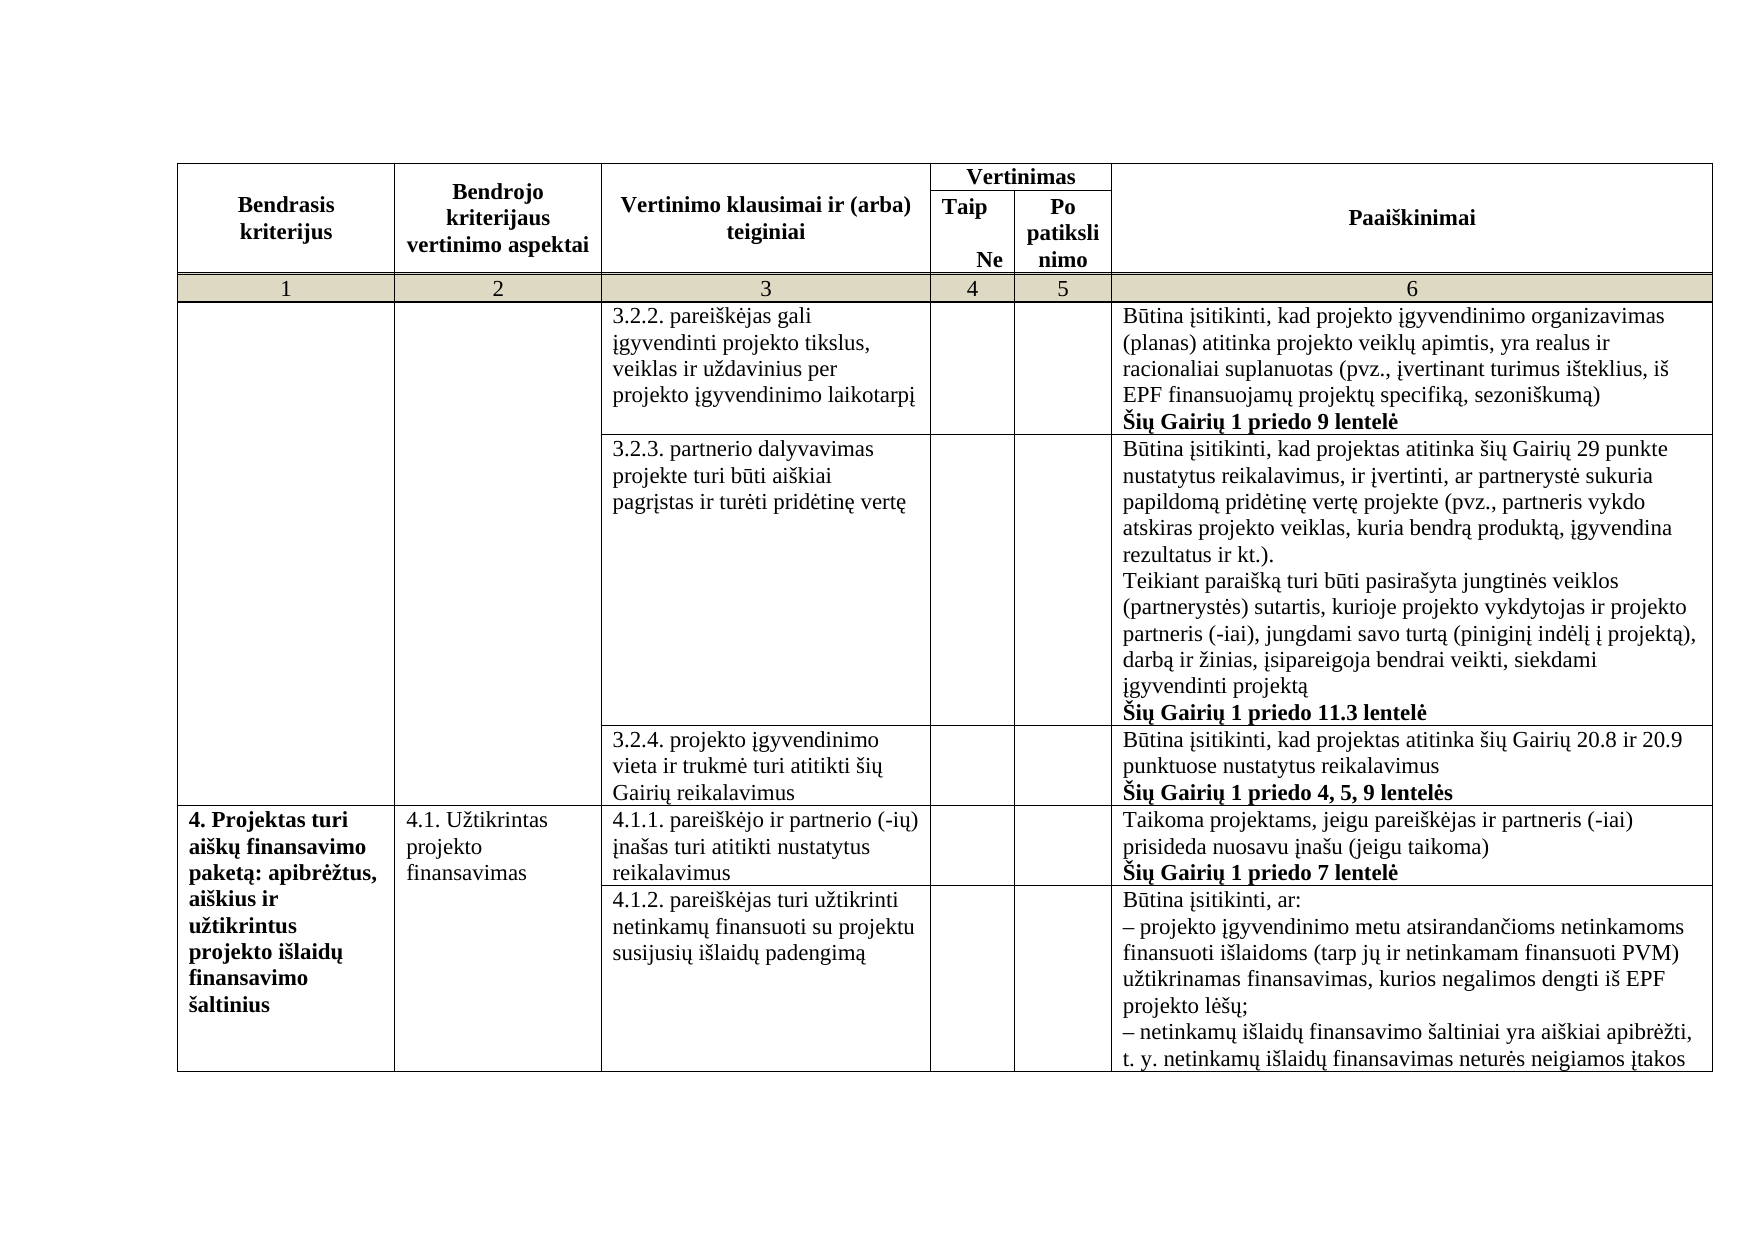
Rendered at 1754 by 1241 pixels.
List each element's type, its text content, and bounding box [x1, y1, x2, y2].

table_cell [395, 303, 601, 805]
table_cell [931, 435, 1014, 725]
table_cell 3 [602, 275, 930, 301]
table_cell 4.1. Užtikrintas projekto finansavimas [395, 806, 601, 1071]
table_cell [1015, 886, 1111, 1071]
table_cell [1015, 435, 1111, 725]
table_cell 4.1.1. pareiškėjo ir partnerio (-ių) įnašas turi atitikti nustatytus reikalavimus [602, 806, 930, 885]
table_cell Būtina įsitikinti, kad projekto įgyvendinimo organizavimas (planas) atitinka projekto veiklų apimtis, yra realus ir racionaliai suplanuotas (pvz., įvertinant turimus išteklius, iš EPF finansuojamų projektų specifiką, sezoniškumą) Šių Gairių 1 priedo 9 lentelė [1112, 303, 1712, 434]
table_cell 3.2.3. partnerio dalyvavimas projekte turi būti aiškiai pagrįstas ir turėti pridėtinę vertę [602, 435, 930, 725]
table_header Paaiškinimai [1112, 164, 1712, 272]
table_cell [931, 726, 1014, 805]
table_cell Būtina įsitikinti, ar: – projekto įgyvendinimo metu atsirandančioms netinkamoms finansuoti išlaidoms (tarp jų ir netinkamam finansuoti PVM) užtikrinamas finansavimas, kurios negalimos dengti iš EPF projekto lėšų; – netinkamų išlaidų finansavimo šaltiniai yra aiškiai apibrėžti, t. y. netinkamų išlaidų finansavimas neturės neigiamos įtakos [1112, 886, 1712, 1071]
table_cell [931, 806, 1014, 885]
table_cell 1 [178, 275, 394, 301]
table_cell 4 [931, 275, 1014, 301]
table_header Bendrojo kriterijaus vertinimo aspektai [395, 164, 601, 272]
table_cell [931, 303, 1014, 434]
table_cell [178, 303, 394, 805]
table_cell 3.2.2. pareiškėjas gali įgyvendinti projekto tikslus, veiklas ir uždavinius per projekto įgyvendinimo laikotarpį [602, 303, 930, 434]
table_cell Po patikslinimo [1015, 191, 1111, 272]
table_cell [1015, 303, 1111, 434]
table_header Vertinimas [931, 164, 1111, 190]
table_cell 4.1.2. pareiškėjas turi užtikrinti netinkamų finansuoti su projektu susijusių išlaidų padengimą [602, 886, 930, 1071]
table_cell Taikoma projektams, jeigu pareiškėjas ir partneris (-iai) prisideda nuosavu įnašu (jeigu taikoma) Šių Gairių 1 priedo 7 lentelė [1112, 806, 1712, 885]
table_cell [1015, 806, 1111, 885]
table_cell [1015, 726, 1111, 805]
table_cell 3.2.4. projekto įgyvendinimo vieta ir trukmė turi atitikti šių Gairių reikalavimus [602, 726, 930, 805]
table_cell Taip Ne [931, 191, 1014, 272]
table_cell 6 [1112, 275, 1712, 301]
table_cell 5 [1015, 275, 1111, 301]
table_cell 2 [395, 275, 601, 301]
table_cell 4. Projektas turi aiškų finansavimo paketą: apibrėžtus, aiškius ir užtikrintus projekto išlaidų finansavimo šaltinius [178, 806, 394, 1071]
table_cell Būtina įsitikinti, kad projektas atitinka šių Gairių 20.8 ir 20.9 punktuose nustatytus reikalavimus Šių Gairių 1 priedo 4, 5, 9 lentelės [1112, 726, 1712, 805]
table_header Vertinimo klausimai ir (arba) teiginiai [602, 164, 930, 272]
table_header Bendrasis kriterijus [178, 164, 394, 272]
table_cell Būtina įsitikinti, kad projektas atitinka šių Gairių 29 punkte nustatytus reikalavimus, ir įvertinti, ar partnerystė sukuria papildomą pridėtinę vertę projekte (pvz., partneris vykdo atskiras projekto veiklas, kuria bendrą produktą, įgyvendina rezultatus ir kt.). Teikiant paraišką turi būti pasirašyta jungtinės veiklos (partnerystės) sutartis, kurioje projekto vykdytojas ir projekto partneris (-iai), jungdami savo turtą (piniginį indėlį į projektą), darbą ir žinias, įsipareigoja bendrai veikti, siekdami įgyvendinti projektą Šių Gairių 1 priedo 11.3 lentelė [1112, 435, 1712, 725]
table_cell [931, 886, 1014, 1071]
